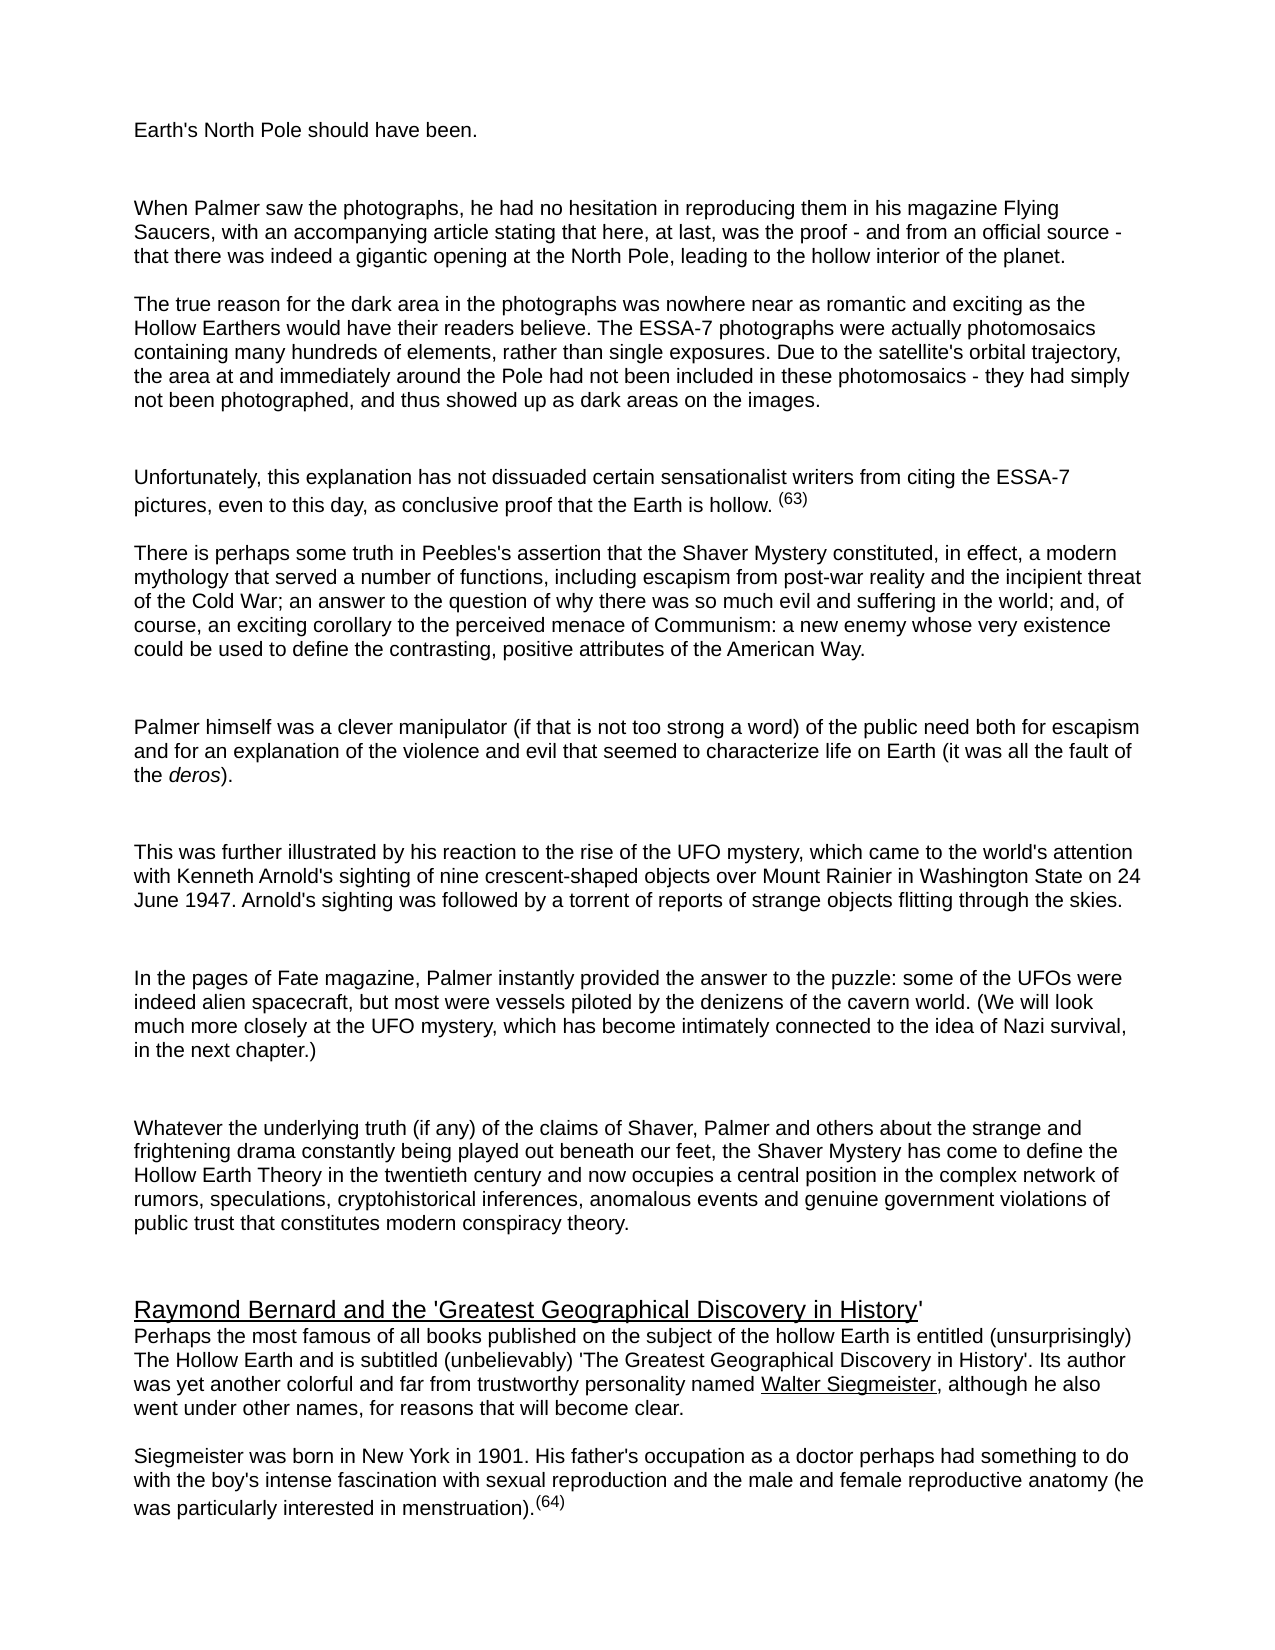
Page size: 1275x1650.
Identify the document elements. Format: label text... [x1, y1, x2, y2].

text When Palmer saw the photographs, he had no hesitation in reproducing them in his magazine Flying Saucers, with an accompanying article stating that here, at last, was the proof - and from an official source - that there was indeed a gigantic opening at the North Pole, leading to the hollow interior of the planet. The true reason for the dark area in the photographs was nowhere near as romantic and exciting as the Hollow Earthers would have their readers believe. The ESSA-7 photographs were actually photomosaics containing many hundreds of elements, rather than single exposures. Due to the satellite's orbital trajectory, the area at and immediately around the Pole had not been included in these photomosaics - they had simply not been photographed, and thus showed up as dark areas on the images. [134, 196, 1147, 411]
text Earth's North Pole should have been. [134, 118, 1147, 142]
text Raymond Bernard and the 'Greatest Geographical Discovery in History' Perhaps the most famous of all books published on the subject of the hollow Earth is entitled (unsurprisingly) The Hollow Earth and is subtitled (unbelievably) 'The Greatest Geographical Discovery in History'. Its author was yet another colorful and far from trustworthy personality named Walter Siegmeister, although he also went under other names, for reasons that will become clear. Siegmeister was born in New York in 1901. His father's occupation as a doctor perhaps had something to do with the boy's intense fascination with sexual reproduction and the male and female reproductive anatomy (he was particularly interested in menstruation).(64) [134, 1272, 1147, 1520]
text In the pages of Fate magazine, Palmer instantly provided the answer to the puzzle: some of the UFOs were indeed alien spacecraft, but most were vessels piloted by the denizens of the cavern world. (We will look much more closely at the UFO mystery, which has become intimately connected to the idea of Nazi survival, in the next chapter.) [134, 966, 1147, 1062]
text Whatever the underlying truth (if any) of the claims of Shaver, Palmer and others about the strange and frightening drama constantly being played out beneath our feet, the Shaver Mystery has come to define the Hollow Earth Theory in the twentieth century and now occupies a central position in the complex network of rumors, speculations, cryptohistorical inferences, anomalous events and genuine government violations of public trust that constitutes modern conspiracy theory. [134, 1115, 1147, 1259]
text This was further illustrated by his reaction to the rise of the UFO mystery, which came to the world's attention with Kenneth Arnold's sighting of nine crescent-shaped objects over Mount Rainier in Washington State on 24 June 1947. Arnold's sighting was followed by a torrent of reports of strange objects flitting through the skies. [134, 840, 1147, 912]
text Unfortunately, this explanation has not dissuaded certain sensationalist writers from citing the ESSA-7 pictures, even to this day, as conclusive proof that the Earth is hollow. (63) There is perhaps some truth in Peebles's assertion that the Shaver Mystery constituted, in effect, a modern mythology that served a number of functions, including escapism from post-war reality and the incipient threat of the Cold War; an answer to the question of why there was so much evil and suffering in the world; and, of course, an exciting corollary to the perceived menace of Communism: a new enemy whose very existence could be used to define the contrasting, positive attributes of the American Way. [134, 465, 1147, 661]
text Palmer himself was a clever manipulator (if that is not too strong a word) of the public need both for escapism and for an explanation of the violence and evil that seemed to characterize life on Earth (it was all the fault of the deros). [134, 714, 1147, 786]
